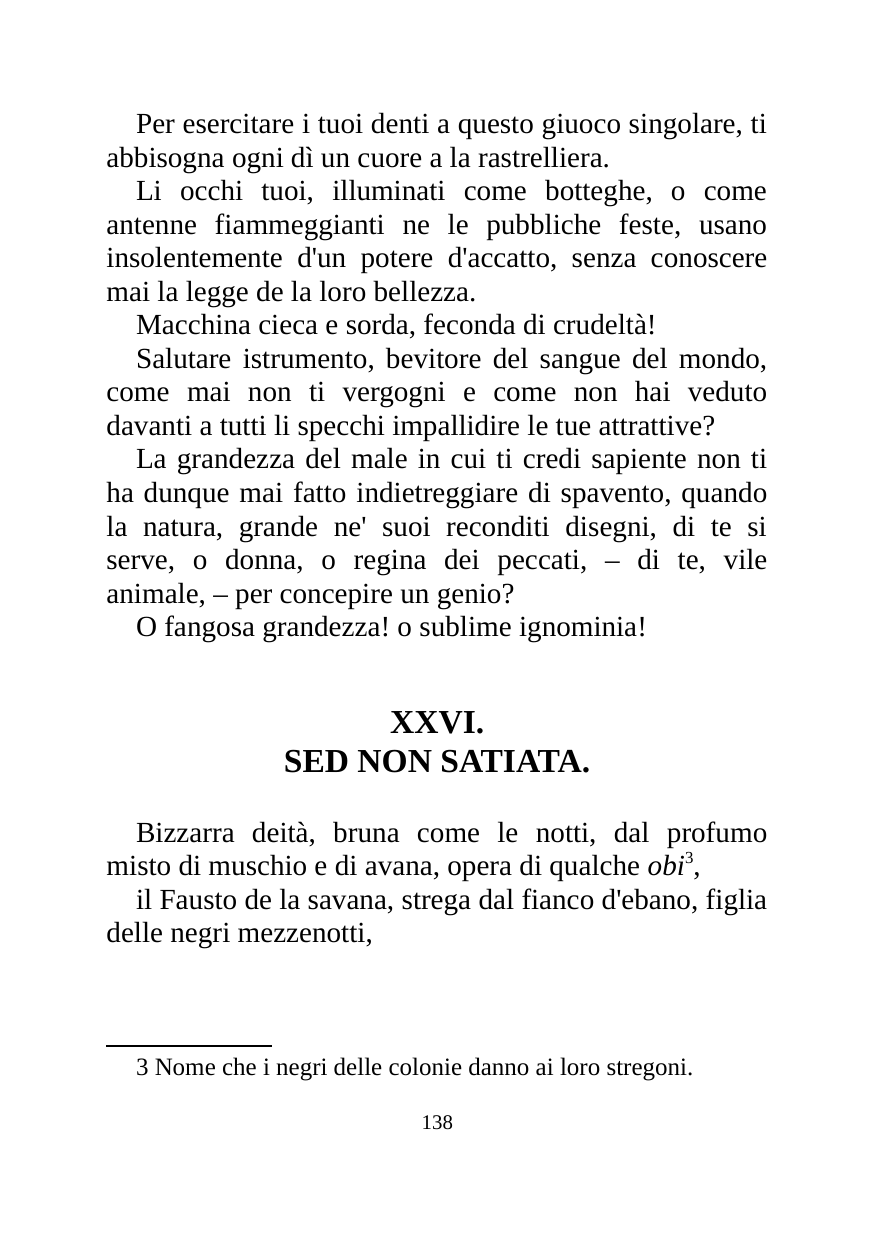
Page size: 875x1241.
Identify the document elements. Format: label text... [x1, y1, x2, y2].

subtitle XXVI. SED NON SATIATA. [106, 702, 768, 779]
text Salutare istrumento, bevitore del sangue del mondo, come mai non ti vergogni e come non hai veduto davanti a tutti li specchi impallidire le tue attrattive? [106, 341, 768, 442]
text Li occhi tuoi, illuminati come botteghe, o come antenne fiammeggianti ne le pubbliche feste, usano insolentemente d'un potere d'accatto, senza conoscere mai la legge de la loro bellezza. [106, 173, 768, 307]
text La grandezza del male in cui ti credi sapiente non ti ha dunque mai fatto indietreggiare di spavento, quando la natura, grande ne' suoi reconditi disegni, di te si serve, o donna, o regina dei peccati, – di te, vile animale, – per concepire un genio? [106, 442, 768, 609]
text Nome che i negri delle colonie danno ai loro stregoni. [106, 1052, 768, 1080]
text Bizzarra deità, bruna come le notti, dal profumo misto di muschio e di avana, opera di qualche obi, [106, 815, 768, 882]
text O fangosa grandezza! o sublime ignominia! [106, 609, 768, 643]
text Macchina cieca e sorda, feconda di crudeltà! [106, 307, 768, 341]
text Per esercitare i tuoi denti a questo giuoco singolare, ti abbisogna ogni dì un cuore a la rastrelliera. [106, 106, 768, 173]
text il Fausto de la savana, strega dal fianco d'ebano, figlia delle negri mezzenotti, [106, 882, 768, 949]
